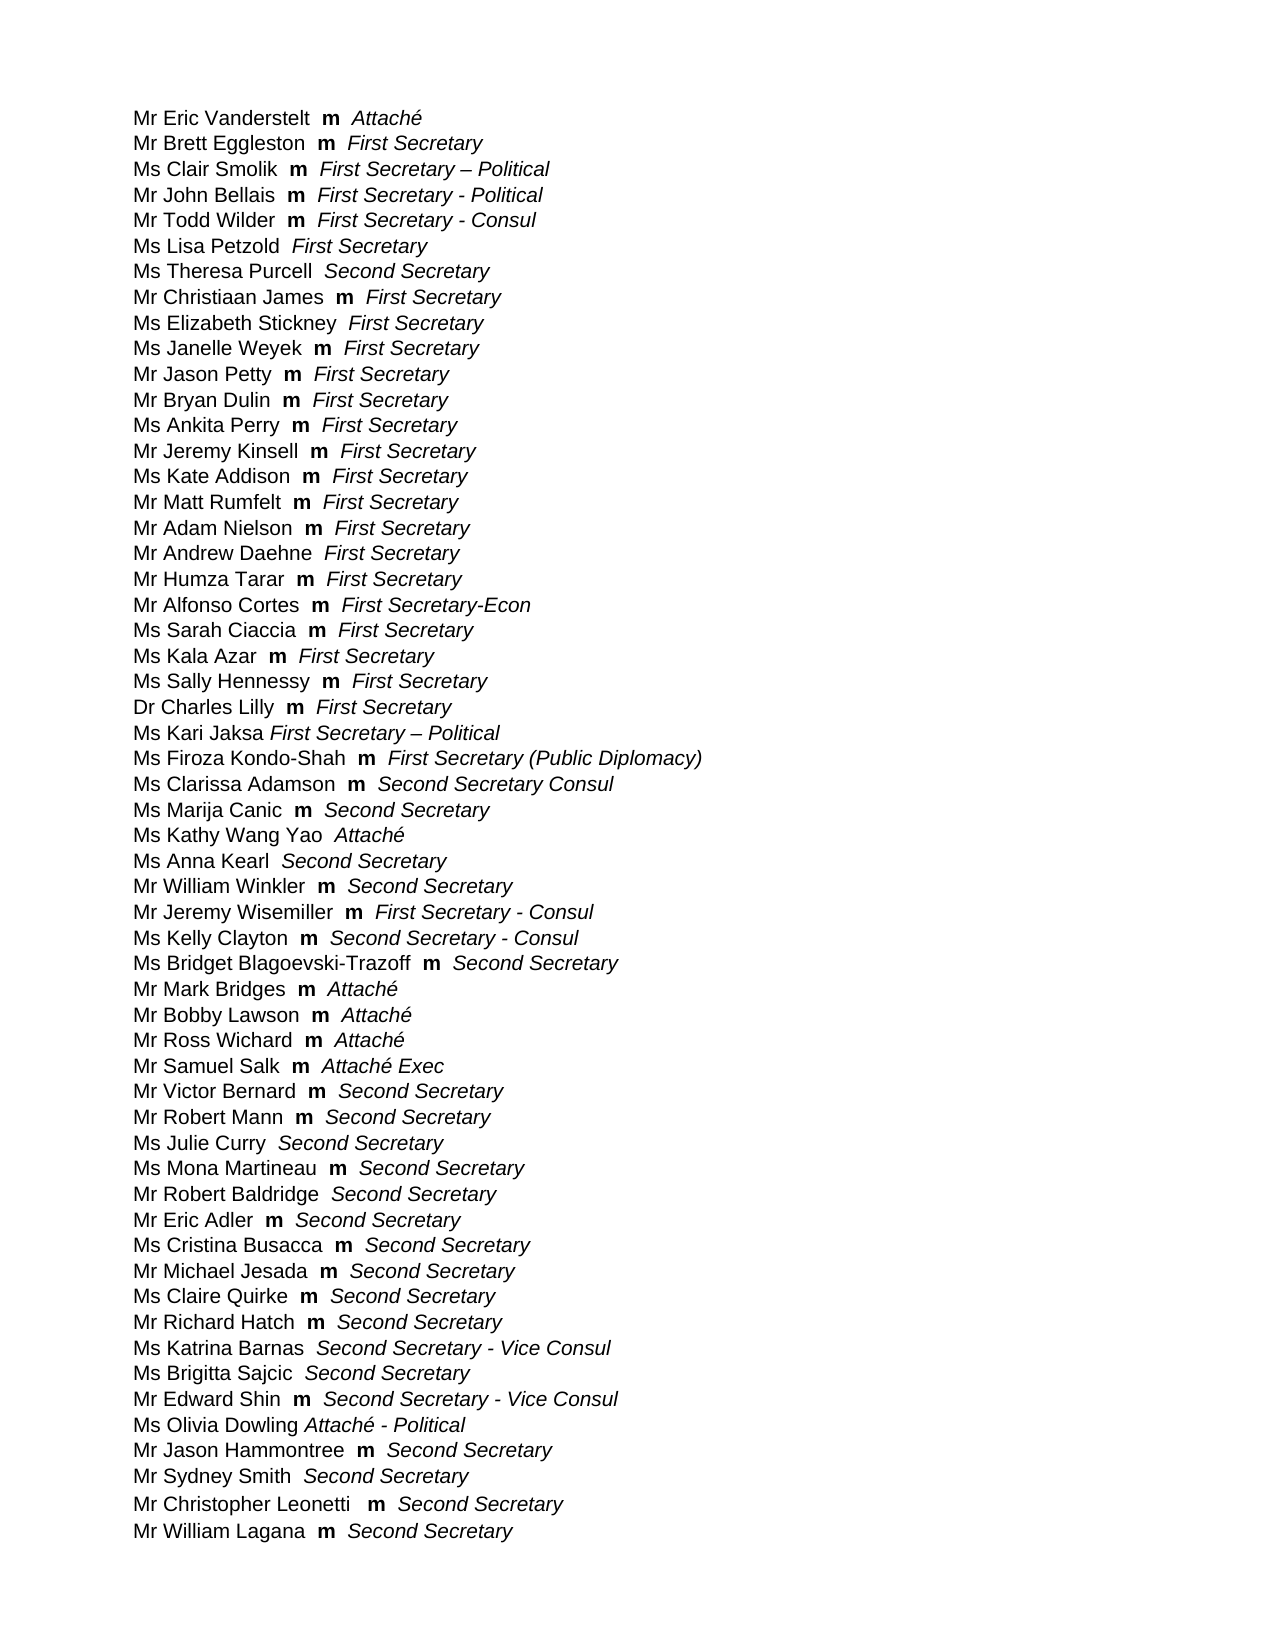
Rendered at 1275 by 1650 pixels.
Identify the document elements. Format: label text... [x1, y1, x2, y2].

text Ms Cristina Busacca m Second Secretary [133, 1233, 1181, 1257]
text Mr Jeremy Kinsell m First Secretary [133, 439, 1181, 463]
text Mr Eric Adler m Second Secretary [133, 1207, 1181, 1231]
text Ms Ankita Perry m First Secretary [133, 413, 1181, 437]
text Dr Charles Lilly m First Secretary [133, 695, 1181, 719]
text Ms Kari Jaksa First Secretary – Political [133, 721, 1181, 744]
text Ms Julie Curry Second Secretary [133, 1131, 1181, 1154]
text Ms Clair Smolik m First Secretary – Political [133, 157, 1181, 181]
text Mr Bryan Dulin m First Secretary [133, 387, 1181, 411]
text Ms Brigitta Sajcic Second Secretary [133, 1361, 1181, 1385]
text Mr Christopher Leonetti m Second Secretary [133, 1489, 1181, 1517]
text Mr Matt Rumfelt m First Secretary [133, 490, 1181, 514]
text Ms Olivia Dowling Attaché - Political [133, 1412, 1181, 1436]
text Ms Sarah Ciaccia m First Secretary [133, 618, 1181, 642]
text Mr Humza Tarar m First Secretary [133, 567, 1181, 591]
text Mr Sydney Smith Second Secretary [133, 1464, 1181, 1488]
text Mr Andrew Daehne First Secretary [133, 541, 1181, 565]
text Mr Todd Wilder m First Secretary - Consul [133, 208, 1181, 232]
text Ms Claire Quirke m Second Secretary [133, 1284, 1181, 1308]
text Mr Jason Hammontree m Second Secretary [133, 1438, 1181, 1462]
text Ms Kelly Clayton m Second Secretary - Consul [133, 926, 1181, 949]
text Mr Robert Mann m Second Secretary [133, 1105, 1181, 1129]
text Mr Mark Bridges m Attaché [133, 977, 1181, 1001]
text Mr Brett Eggleston m First Secretary [133, 131, 1181, 155]
text Ms Clarissa Adamson m Second Secretary Consul [133, 772, 1181, 796]
text Ms Kathy Wang Yao Attaché [133, 823, 1181, 847]
text Mr Richard Hatch m Second Secretary [133, 1310, 1181, 1334]
text Ms Theresa Purcell Second Secretary [133, 259, 1181, 283]
text Mr Edward Shin m Second Secretary - Vice Consul [133, 1387, 1181, 1411]
text Ms Anna Kearl Second Secretary [133, 849, 1181, 873]
text Ms Sally Hennessy m First Secretary [133, 669, 1181, 693]
text Mr Christiaan James m First Secretary [133, 285, 1181, 309]
text Mr Robert Baldridge Second Secretary [133, 1182, 1181, 1206]
text Ms Firoza Kondo-Shah m First Secretary (Public Diplomacy) [133, 746, 1181, 770]
text Ms Kate Addison m First Secretary [133, 464, 1181, 488]
text Mr Ross Wichard m Attaché [133, 1028, 1181, 1052]
text Ms Janelle Weyek m First Secretary [133, 336, 1181, 360]
text Mr Jeremy Wisemiller m First Secretary - Consul [133, 900, 1181, 924]
text Mr Victor Bernard m Second Secretary [133, 1079, 1181, 1103]
text Mr Eric Vanderstelt m Attaché [133, 106, 1181, 129]
text Mr Alfonso Cortes m First Secretary-Econ [133, 592, 1181, 616]
text Mr Bobby Lawson m Attaché [133, 1002, 1181, 1026]
text Ms Marija Canic m Second Secretary [133, 797, 1181, 821]
text Ms Kala Azar m First Secretary [133, 644, 1181, 668]
text Mr Michael Jesada m Second Secretary [133, 1259, 1181, 1283]
text Mr William Lagana m Second Secretary [133, 1519, 1181, 1543]
text Mr Adam Nielson m First Secretary [133, 516, 1181, 539]
text Mr Samuel Salk m Attaché Exec [133, 1054, 1181, 1078]
text Ms Mona Martineau m Second Secretary [133, 1156, 1181, 1180]
text Mr Jason Petty m First Secretary [133, 362, 1181, 386]
text Ms Lisa Petzold First Secretary [133, 234, 1181, 258]
text Ms Katrina Barnas Second Secretary - Vice Consul [133, 1336, 1181, 1359]
text Ms Elizabeth Stickney First Secretary [133, 311, 1181, 334]
text Mr William Winkler m Second Secretary [133, 874, 1181, 898]
text Ms Bridget Blagoevski-Trazoff m Second Secretary [133, 951, 1181, 975]
text Mr John Bellais m First Secretary - Political [133, 182, 1181, 206]
